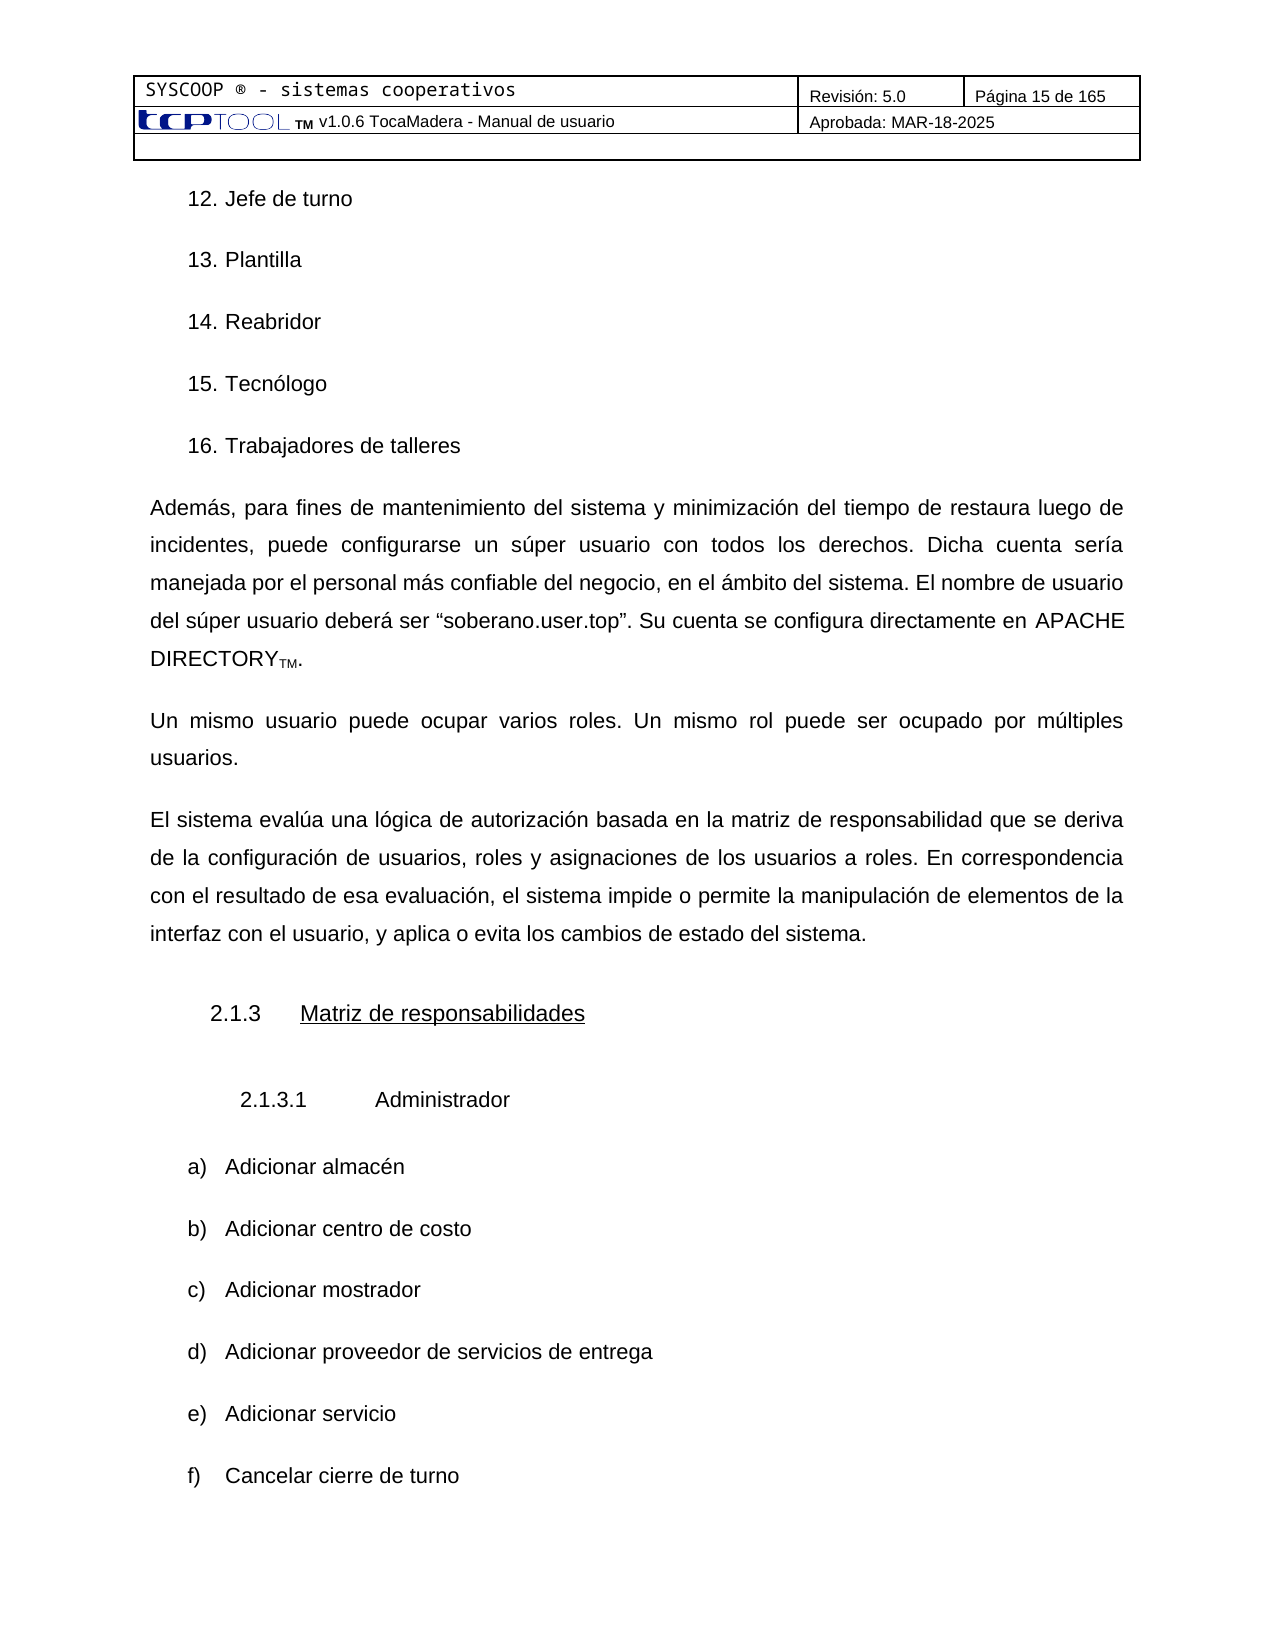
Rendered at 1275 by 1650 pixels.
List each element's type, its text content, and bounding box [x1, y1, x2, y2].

text El sistema evalúa una lógica de autorización basada en la matriz de responsabilidad que se deriva de la configuración de usuarios, roles y asignaciones de los usuarios a roles. En correspondencia con el resultado de esa evaluación, el sistema impide o permite la manipulación de elementos de la interfaz con el usuario, y aplica o evita los cambios de estado del sistema. [150, 807, 1125, 946]
text Un mismo usuario puede ocupar varios roles. Un mismo rol puede ser ocupado por múltiples usuarios. [150, 707, 1125, 771]
list Tecnólogo [187, 371, 1125, 396]
subtitle Administrador [240, 1087, 1125, 1112]
subtitle Matriz de responsabilidades [210, 1000, 1125, 1027]
list Adicionar almacén [187, 1154, 1125, 1179]
list Jefe de turno [187, 186, 1125, 211]
picture [138, 110, 290, 130]
list Reabridor [187, 309, 1125, 334]
list Plantilla [187, 247, 1125, 273]
list Trabajadores de talleres [187, 433, 1125, 458]
list Adicionar centro de costo [187, 1216, 1125, 1241]
list Cancelar cierre de turno [187, 1463, 1125, 1488]
text Además, para fines de mantenimiento del sistema y minimización del tiempo de restaura luego de incidentes, puede configurarse un súper usuario con todos los derechos. Dicha cuenta sería manejada por el personal más confiable del negocio, en el ámbito del sistema. El nombre de usuario del súper usuario deberá ser “soberano.user.top”. Su cuenta se configura directamente en APACHE DIRECTORYTM. [150, 494, 1125, 671]
list Adicionar proveedor de servicios de entrega [187, 1339, 1125, 1364]
list Adicionar servicio [187, 1401, 1125, 1426]
list Adicionar mostrador [187, 1277, 1125, 1303]
